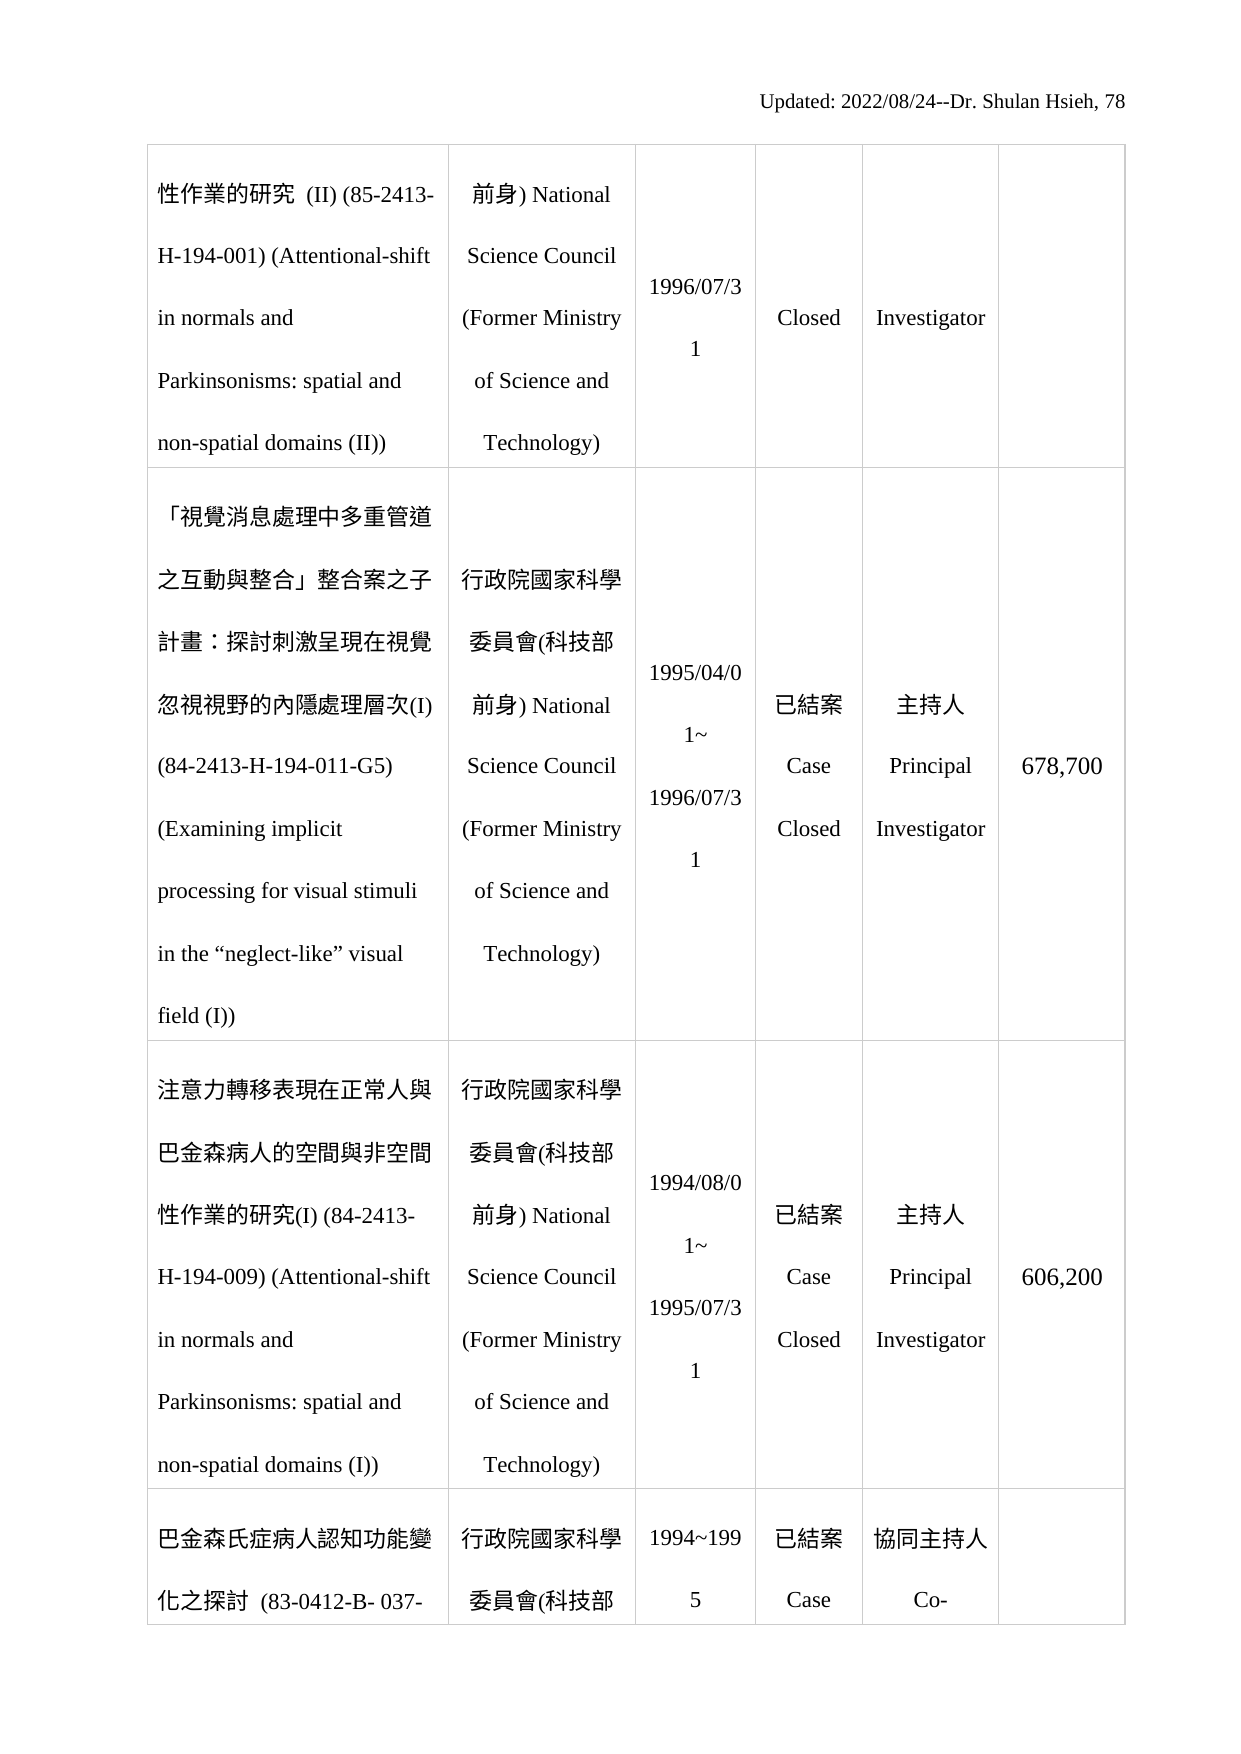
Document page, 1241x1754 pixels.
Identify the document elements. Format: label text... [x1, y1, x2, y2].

table_cell 已結案Case Closed [756, 468, 862, 1040]
table_cell [999, 145, 1124, 467]
table_cell 606,200 [999, 1041, 1124, 1488]
table_cell [999, 1489, 1124, 1624]
table_cell 協同主持人Co- [863, 1489, 998, 1624]
table_cell 行政院國家科學委員會(科技部前身) National Science Council (Former Ministry of Science and Technology) [449, 468, 635, 1040]
table_cell 已結案Case Closed [756, 1041, 862, 1488]
table_cell 1996/07/31 [636, 145, 755, 467]
table_cell 1994/08/01~ 1995/07/31 [636, 1041, 755, 1488]
table_cell 行政院國家科學委員會(科技部前身) National Science Council (Former Ministry of Science and Technology) [449, 1041, 635, 1488]
table_cell 主持人 Principal Investigator [863, 1041, 998, 1488]
table_cell 注意力轉移表現在正常人與巴金森病人的空間與非空間性作業的研究(I) (84-2413-H-194-009) (Attentional-shift in normals and Parkinsonisms: spatial and non-spatial domains (I)) [148, 1041, 448, 1488]
table_cell Investigator [863, 145, 998, 467]
table_cell 1994~1995 [636, 1489, 755, 1624]
table_cell 678,700 [999, 468, 1124, 1040]
table_cell 「視覺消息處理中多重管道之互動與整合」整合案之子計畫：探討刺激呈現在視覺忽視視野的內隱處理層次(I) (84-2413-H-194-011-G5) (Examining implicit processing for visual stimuli in the “neglect-like” visual field (I)) [148, 468, 448, 1040]
table_cell 主持人Principal Investigator [863, 468, 998, 1040]
table_cell 已結案Case [756, 1489, 862, 1624]
table_cell 前身) National Science Council (Former Ministry of Science and Technology) [449, 145, 635, 467]
table_cell 巴金森氏症病人認知功能變化之探討 (83-0412-B- 037- [148, 1489, 448, 1624]
table_cell Closed [756, 145, 862, 467]
table_cell 性作業的研究 (II) (85-2413-H-194-001) (Attentional-shift in normals and Parkinsonisms: spatial and non-spatial domains (II)) [148, 145, 448, 467]
table_cell 行政院國家科學委員會(科技部 [449, 1489, 635, 1624]
table_cell 1995/04/01~ 1996/07/31 [636, 468, 755, 1040]
